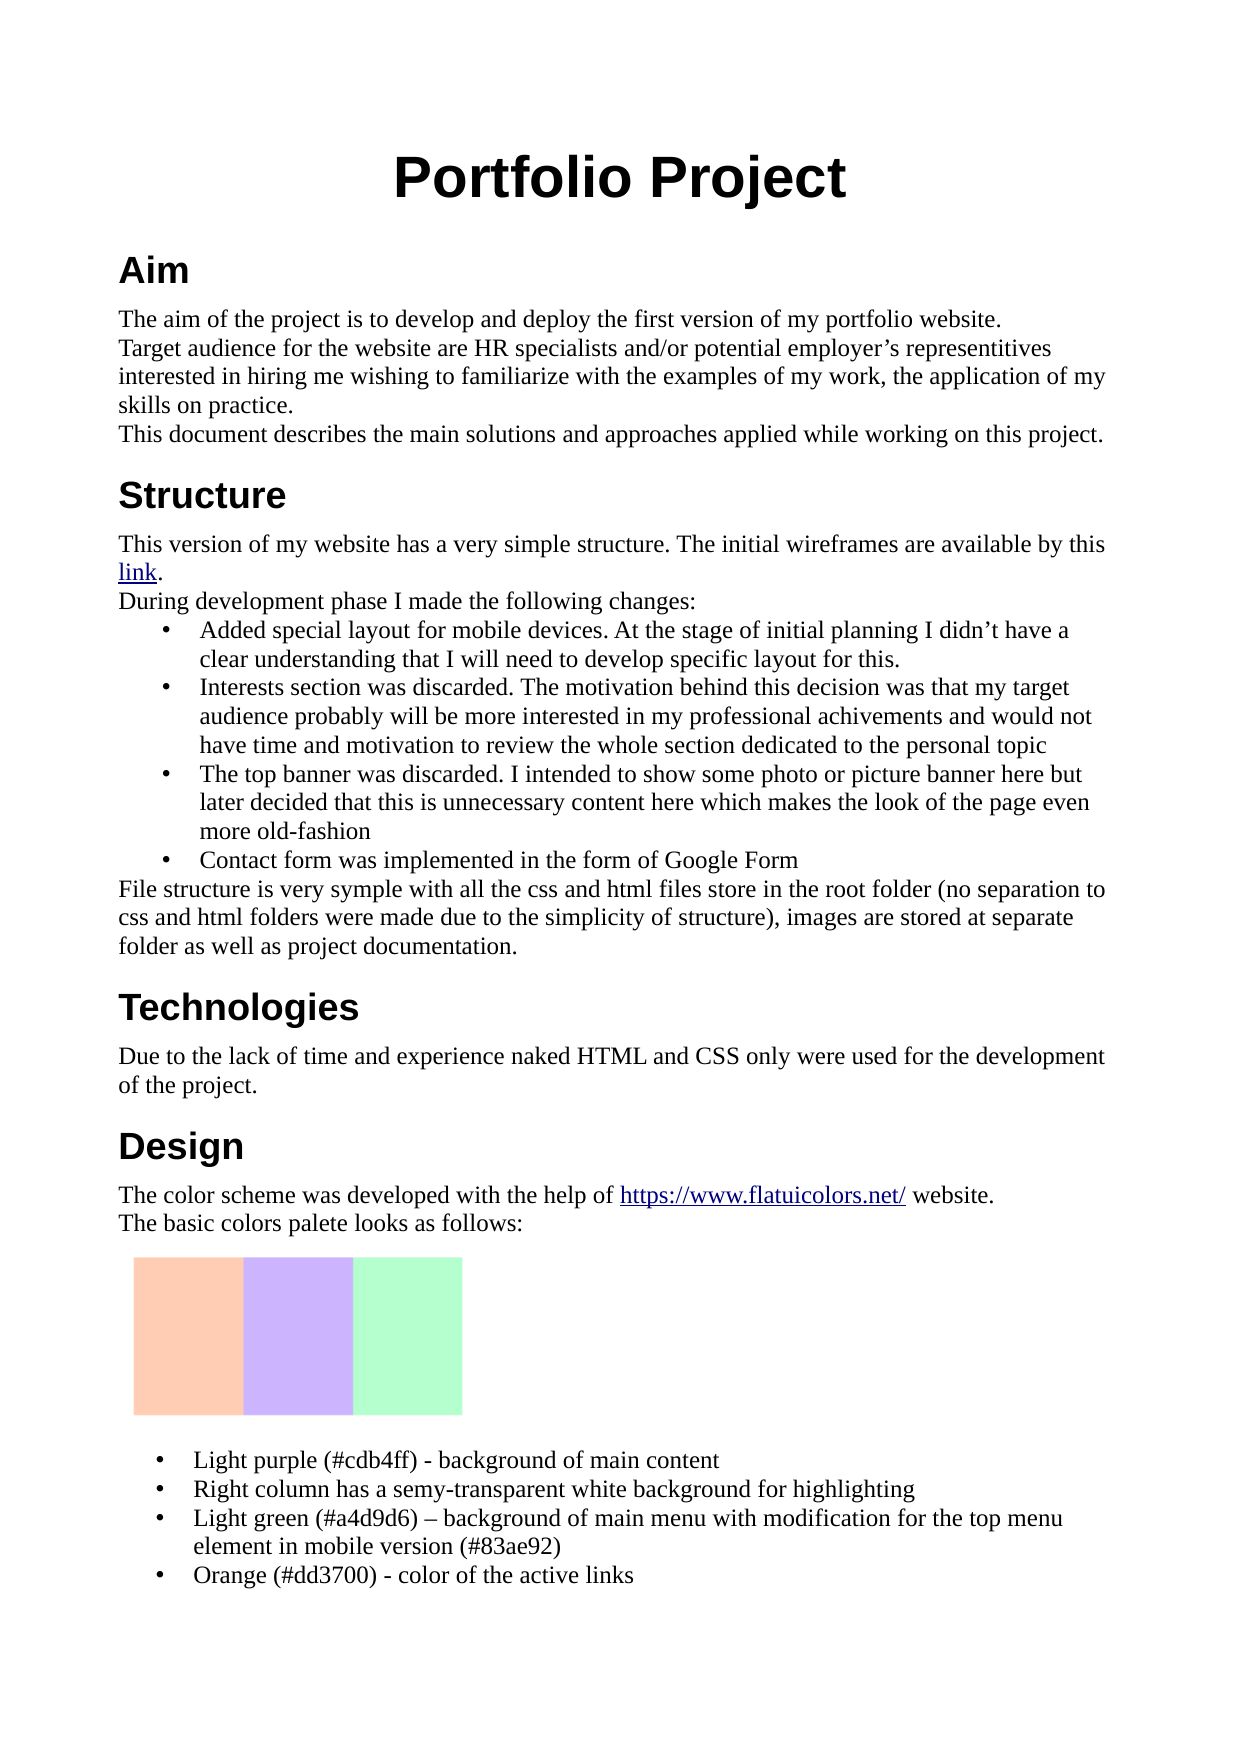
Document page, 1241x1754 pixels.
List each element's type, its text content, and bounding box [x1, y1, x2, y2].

list Interests section was discarded. The motivation behind this decision was that my target audience probably will be more interested in my professional achivements and would not have time and motivation to review the whole section dedicated to the personal topic [162, 672, 1122, 759]
subtitle Aim [118, 248, 1122, 291]
text File structure is very symple with all the css and html files store in the root folder (no separation to css and html folders were made due to the simplicity of structure), images are stored at separate folder as well as project documentation. [118, 874, 1122, 960]
picture [131, 1257, 463, 1417]
list The top banner was discarded. I intended to show some photo or picture banner here but later decided that this is unnecessary content here which makes the look of the page even more old-fashion [162, 759, 1122, 845]
title Portfolio Project [118, 143, 1122, 210]
list Right column has a semy-transparent white background for highlighting [156, 1474, 1122, 1503]
list Light green (#a4d9d6) – background of main menu with modification for the top menu element in mobile version (#83ae92) [156, 1503, 1122, 1560]
text During development phase I made the following changes: [118, 586, 1122, 615]
text This document describes the main solutions and approaches applied while working on this project. [118, 419, 1122, 448]
list Contact form was implemented in the form of Google Form [162, 845, 1122, 874]
text The basic colors palete looks as follows: [118, 1208, 1122, 1237]
text The color scheme was developed with the help of https://www.flatuicolors.net/ website. [118, 1180, 1122, 1208]
list Light purple (#cdb4ff) - background of main content [156, 1445, 1122, 1474]
text The aim of the project is to develop and deploy the first version of my portfolio website. [118, 304, 1122, 333]
list Added special layout for mobile devices. At the stage of initial planning I didn’t have a clear understanding that I will need to develop specific layout for this. [162, 615, 1122, 672]
subtitle Technologies [118, 985, 1122, 1029]
subtitle Structure [118, 473, 1122, 516]
list Orange (#dd3700) - color of the active links [156, 1560, 1122, 1589]
text This version of my website has a very simple structure. The initial wireframes are available by this link. [118, 529, 1122, 586]
subtitle Design [118, 1124, 1122, 1167]
text Due to the lack of time and experience naked HTML and CSS only were used for the development of the project. [118, 1041, 1122, 1099]
text Target audience for the website are HR specialists and/or potential employer’s representitives interested in hiring me wishing to familiarize with the examples of my work, the application of my skills on practice. [118, 333, 1122, 419]
